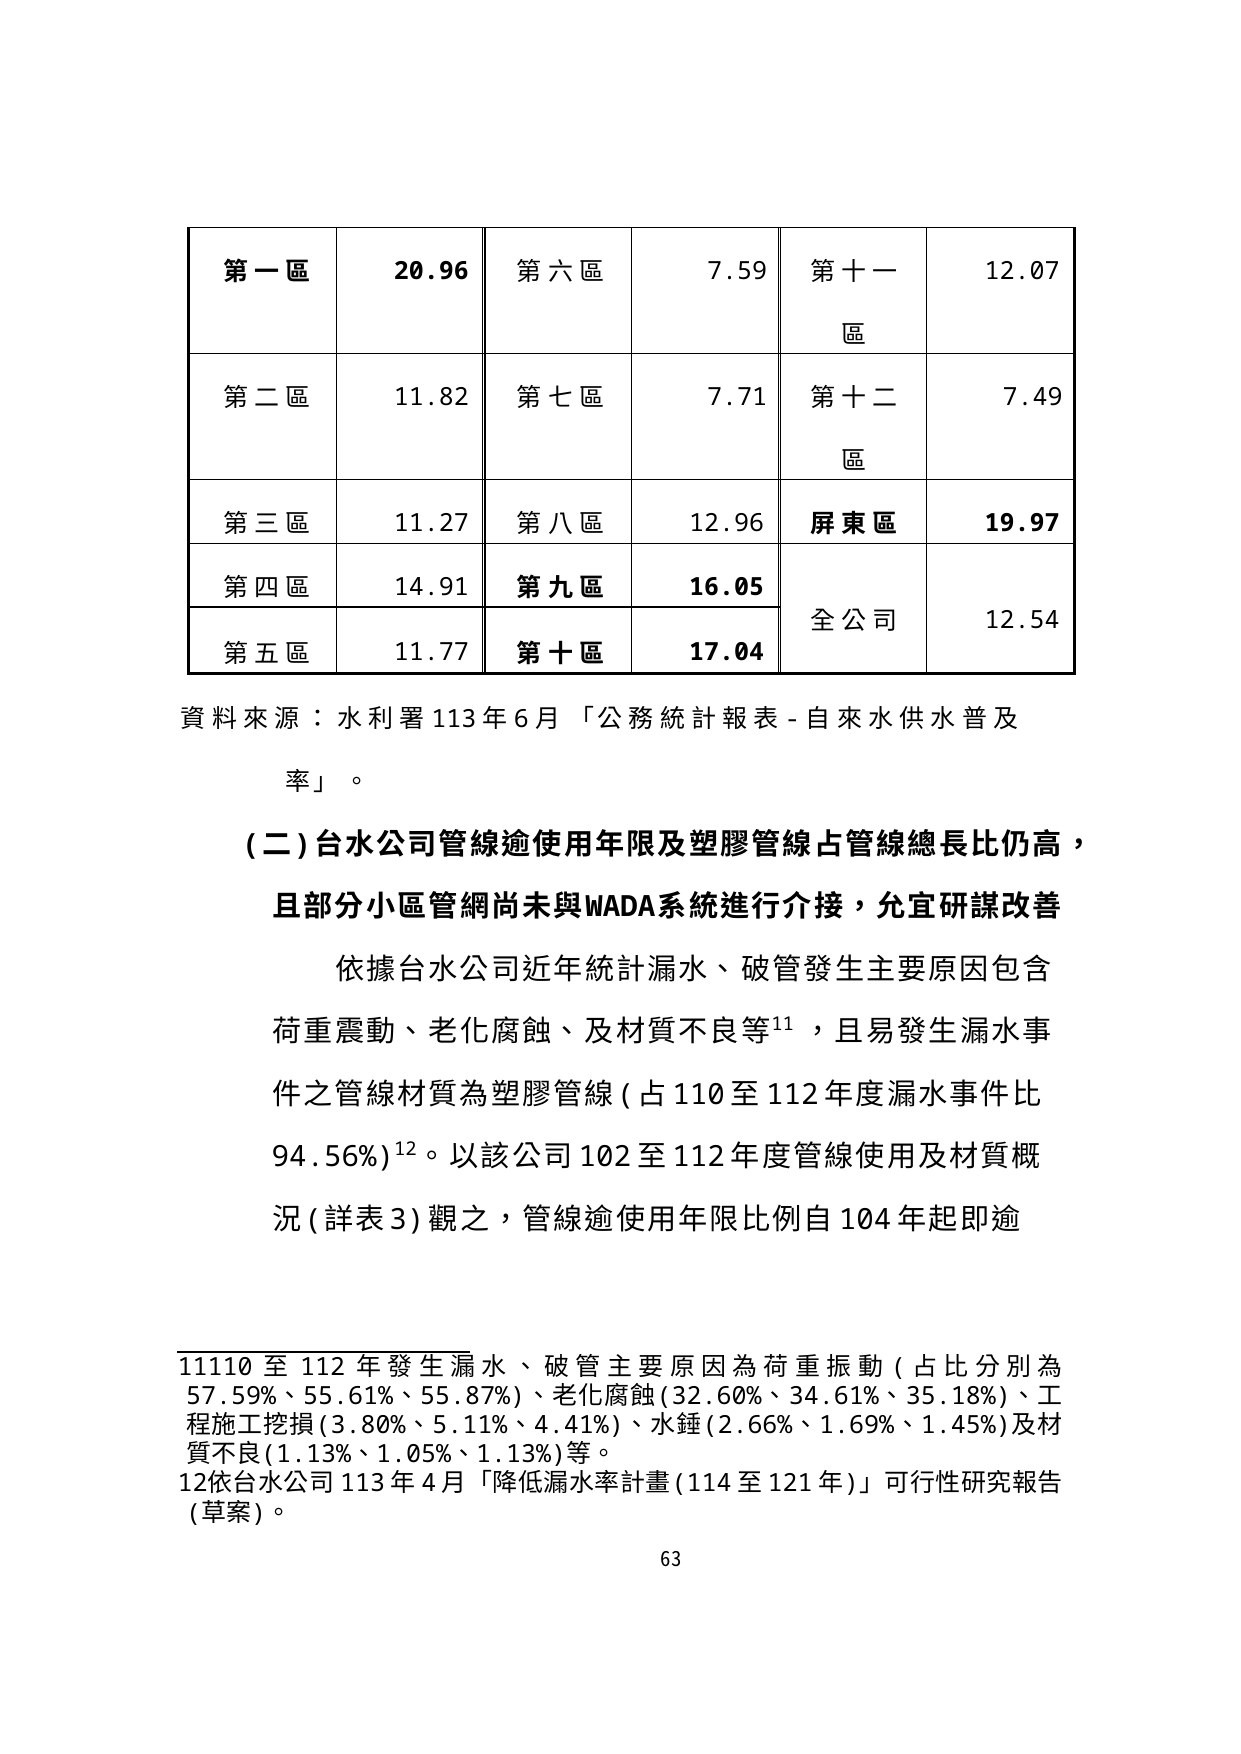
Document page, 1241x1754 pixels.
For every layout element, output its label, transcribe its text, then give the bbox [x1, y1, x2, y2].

table_cell 7.59 [632, 228, 778, 353]
table_cell 19.97 [927, 480, 1073, 543]
table_cell 全公司 [781, 544, 926, 672]
table_cell 11.82 [337, 354, 482, 479]
table_cell 11.77 [337, 608, 482, 672]
text 依台水公司113年4月「降低漏水率計畫(114至121年)」可行性研究報告(草案)。 [177, 1468, 1063, 1527]
table_cell 第十二區 [781, 354, 926, 479]
table_cell 11.27 [337, 480, 482, 543]
table_cell 17.04 [632, 608, 778, 672]
table_cell 第四區 [190, 544, 336, 606]
table_cell 第十區 [486, 608, 631, 672]
text 依據台水公司近年統計漏水、破管發生主要原因包含荷重震動、老化腐蝕、及材質不良等，且易發生漏水事件之管線材質為塑膠管線(占110至112年度漏水事件比94.56%)。以該公司102至112年度管線使用及材質概況(詳表3)觀之，管線逾使用年限比例自104年起即逾 [266, 925, 1063, 1238]
table_cell 20.96 [337, 228, 482, 353]
table_cell 第二區 [190, 354, 336, 479]
table_cell 第九區 [486, 544, 631, 606]
text 資料來源：水利署113年6月「公務統計報表-自來水供水普及率」。 [177, 675, 1063, 800]
table_cell 第三區 [190, 480, 336, 543]
table_cell 第六區 [486, 228, 631, 353]
text 110至112年發生漏水、破管主要原因為荷重振動(占比分別為57.59%、55.61%、55.87%)、老化腐蝕(32.60%、34.61%、35.18%)、工程施工挖損(3.80%、5.11%、4.41%)、水錘(2.66%、1.69%、1.45%)及材質不良(1.13%、1.05%、1.13%)等。 [177, 1352, 1063, 1468]
table_cell 12.54 [927, 544, 1073, 672]
table_cell 7.49 [927, 354, 1073, 479]
table_cell 第五區 [190, 608, 336, 672]
text (二)台水公司管線逾使用年限及塑膠管線占管線總長比仍高，且部分小區管網尚未與WADA系統進行介接，允宜研謀改善 [236, 800, 1063, 925]
table_cell 第一區 [190, 228, 336, 353]
table_cell 第十一區 [781, 228, 926, 353]
table_cell 第七區 [486, 354, 631, 479]
table_cell 7.71 [632, 354, 778, 479]
table_cell 第八區 [486, 480, 631, 543]
table_cell 16.05 [632, 544, 778, 606]
table_cell 屏東區 [781, 480, 926, 543]
table_cell 14.91 [337, 544, 482, 606]
table_cell 12.96 [632, 480, 778, 543]
table_cell 12.07 [927, 228, 1073, 353]
